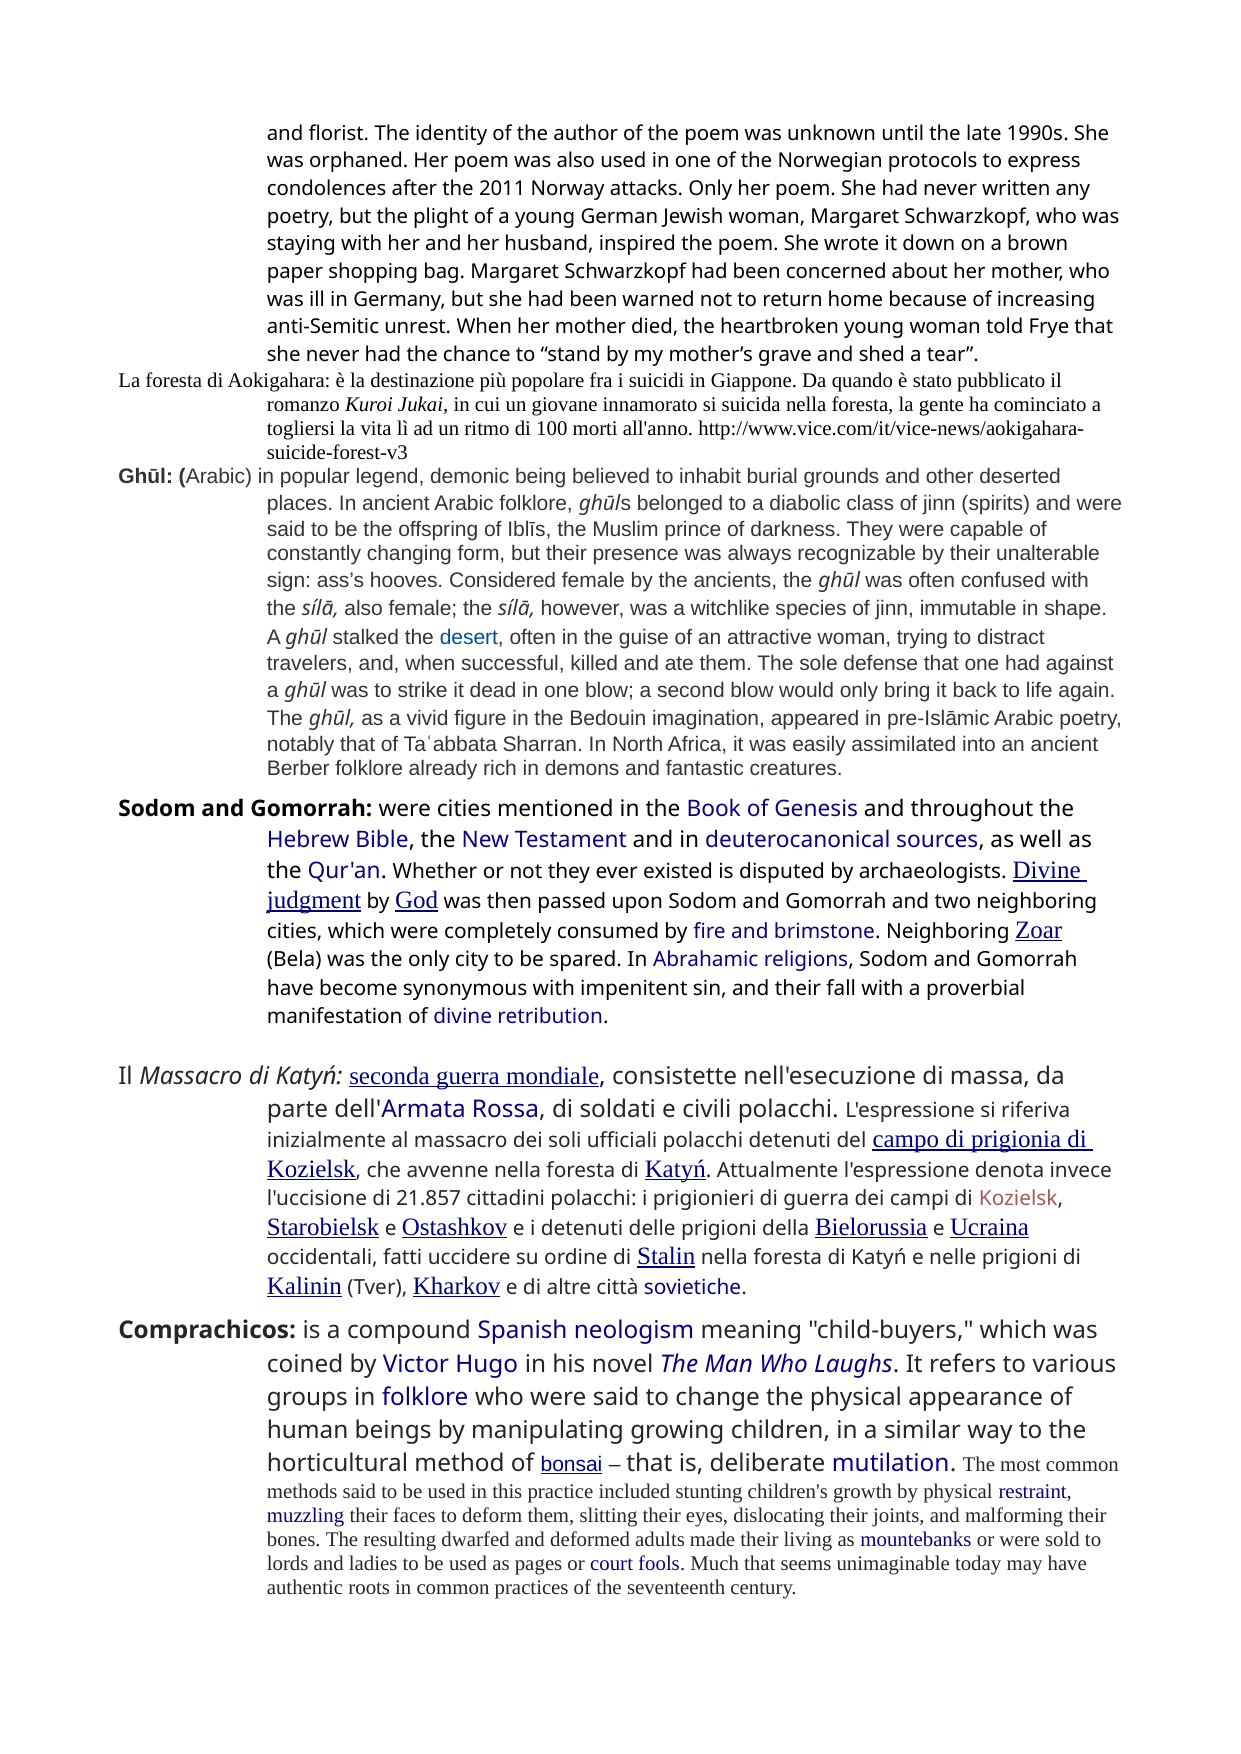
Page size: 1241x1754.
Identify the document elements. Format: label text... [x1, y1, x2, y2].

text La foresta di Aokigahara: è la destinazione più popolare fra i suicidi in Giappone. Da quando è stato pubblicato il romanzo Kuroi Jukai, in cui un giovane innamorato si suicida nella foresta, la gente ha cominciato a togliersi la vita lì ad un ritmo di 100 morti all'anno. http://www.vice.com/it/vice-news/aokigahara-suicide-forest-v3 [118, 367, 1122, 464]
text Sodom and Gomorrah: were cities mentioned in the Book of Genesis and throughout the Hebrew Bible, the New Testament and in deuterocanonical sources, as well as the Qur'an. Whether or not they ever existed is disputed by archaeologists. Divine judgment by God was then passed upon Sodom and Gomorrah and two neighboring cities, which were completely consumed by fire and brimstone. Neighboring Zoar (Bela) was the only city to be spared. In Abrahamic religions, Sodom and Gomorrah have become synonymous with impenitent sin, and their fall with a proverbial manifestation of divine retribution. [118, 792, 1122, 1029]
text and florist. The identity of the author of the poem was unknown until the late 1990s. She was orphaned. Her poem was also used in one of the Norwegian protocols to express condolences after the 2011 Norway attacks. Only her poem. She had never written any poetry, but the plight of a young German Jewish woman, Margaret Schwarzkopf, who was staying with her and her husband, inspired the poem. She wrote it down on a brown paper shopping bag. Margaret Schwarzkopf had been concerned about her mother, who was ill in Germany, but she had been warned not to return home because of increasing anti-Semitic unrest. When her mother died, the heartbroken young woman told Frye that she never had the chance to “stand by my mother’s grave and shed a tear”. [118, 118, 1122, 367]
text Ghūl: (Arabic) in popular legend, demonic being believed to inhabit burial grounds and other deserted places. In ancient Arabic folklore, ghūls belonged to a diabolic class of jinn (spirits) and were said to be the offspring of Iblīs, the Muslim prince of darkness. They were capable of constantly changing form, but their presence was always recognizable by their unalterable sign: ass’s hooves. Considered female by the ancients, the ghūl was often confused with the sílā, also female; the sílā, however, was a witchlike species of jinn, immutable in shape. A ghūl stalked the desert, often in the guise of an attractive woman, trying to distract travelers, and, when successful, killed and ate them. The sole defense that one had against a ghūl was to strike it dead in one blow; a second blow would only bring it back to life again. The ghūl, as a vivid figure in the Bedouin imagination, appeared in pre-Islāmic Arabic poetry, notably that of Taʿabbata Sharran. In North Africa, it was easily assimilated into an ancient Berber folklore already rich in demons and fantastic creatures. [118, 464, 1122, 780]
text Comprachicos: is a compound Spanish neologism meaning "child-buyers," which was coined by Victor Hugo in his novel The Man Who Laughs. It refers to various groups in folklore who were said to change the physical appearance of human beings by manipulating growing children, in a similar way to the horticultural method of bonsai – that is, deliberate mutilation. The most common methods said to be used in this practice included stunting children's growth by physical restraint, muzzling their faces to deform them, slitting their eyes, dislocating their joints, and malforming their bones. The resulting dwarfed and deformed adults made their living as mountebanks or were sold to lords and ladies to be used as pages or court fools. Much that seems unimaginable today may have authentic roots in common practices of the seventeenth century. [118, 1313, 1122, 1599]
text Il Massacro di Katyń: seconda guerra mondiale, consistette nell'esecuzione di massa, da parte dell'Armata Rossa, di soldati e civili polacchi. L'espressione si riferiva inizialmente al massacro dei soli ufficiali polacchi detenuti del campo di prigionia di Kozielsk, che avvenne nella foresta di Katyń. Attualmente l'espressione denota invece l'uccisione di 21.857 cittadini polacchi: i prigionieri di guerra dei campi di Kozielsk, Starobielsk e Ostashkov e i detenuti delle prigioni della Bielorussia e Ucraina occidentali, fatti uccidere su ordine di Stalin nella foresta di Katyń e nelle prigioni di Kalinin (Tver), Kharkov e di altre città sovietiche. [118, 1058, 1122, 1300]
